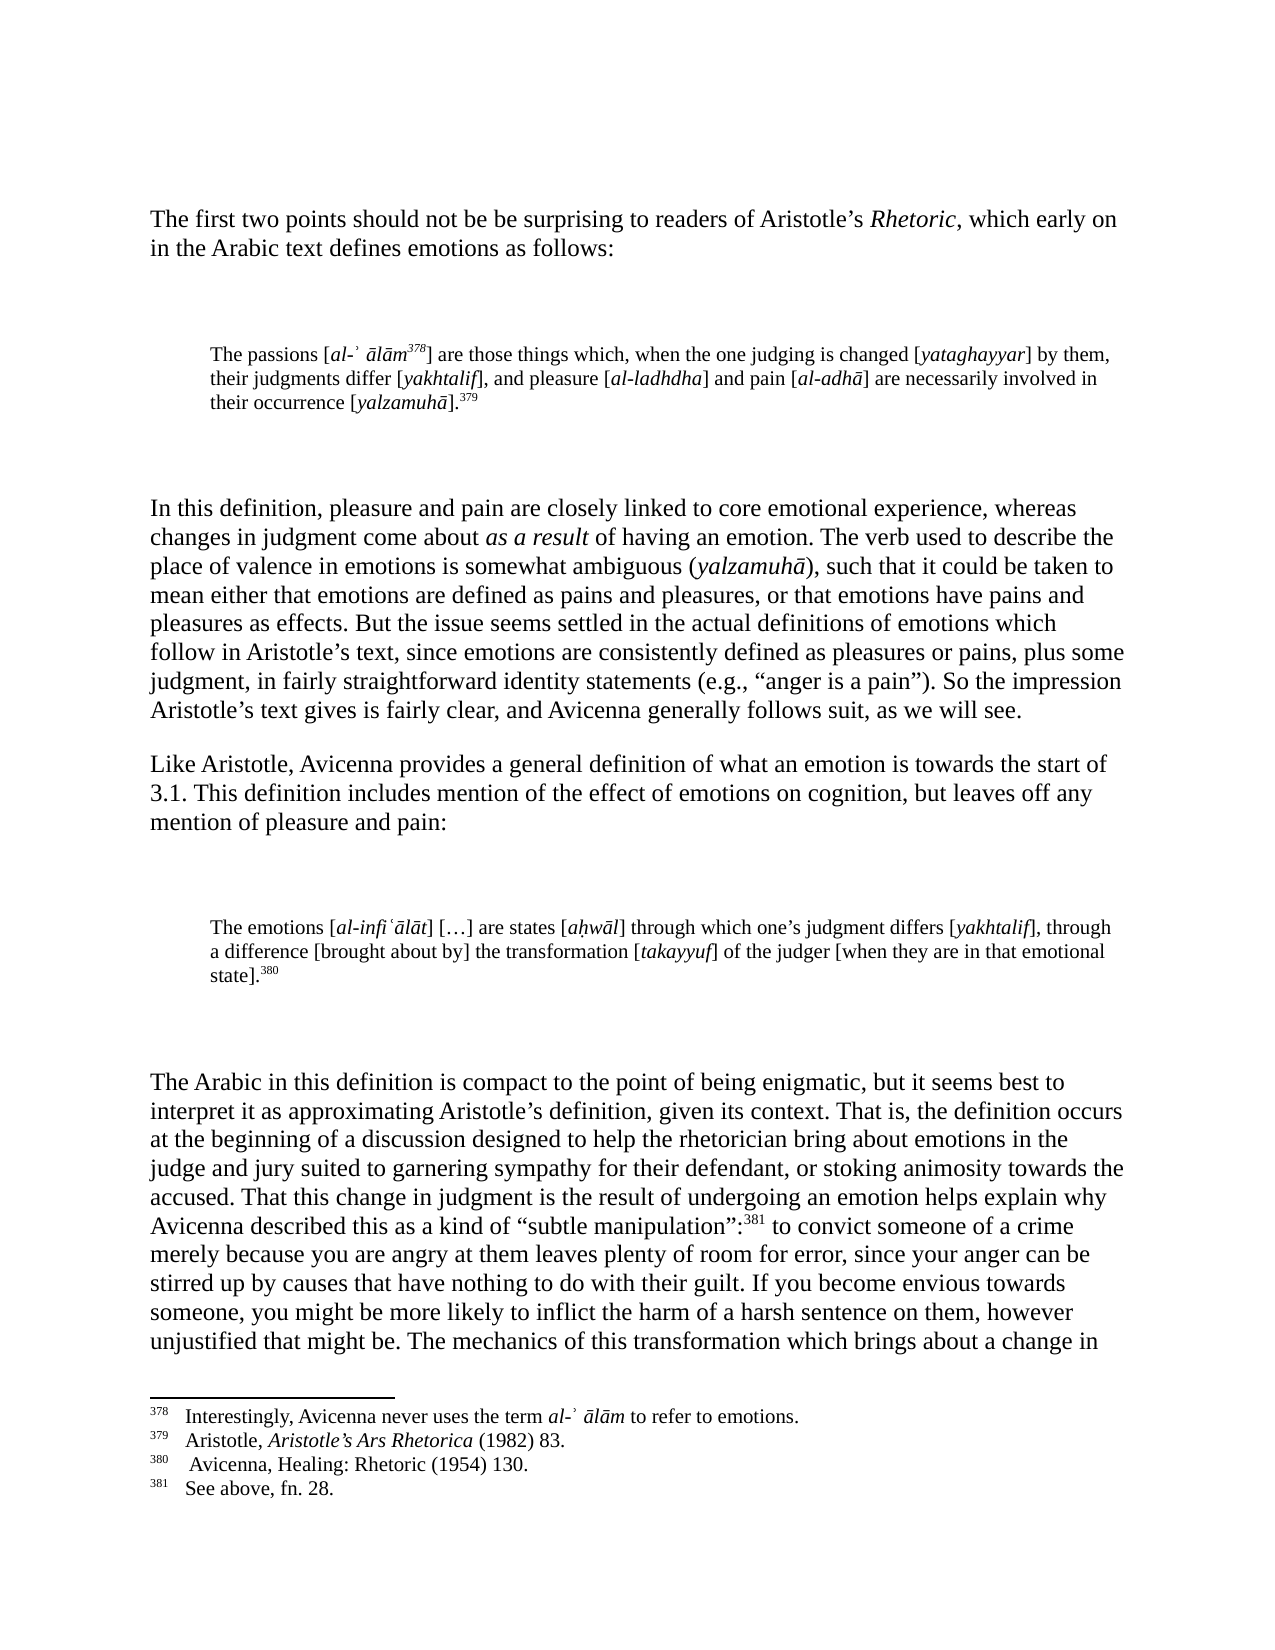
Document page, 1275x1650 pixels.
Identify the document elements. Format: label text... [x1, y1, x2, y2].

text See above, fn. 28. [150, 1476, 1125, 1500]
text The Arabic in this definition is compact to the point of being enigmatic, but it seems best to interpret it as approximating Aristotle’s definition, given its context. That is, the definition occurs at the beginning of a discussion designed to help the rhetorician bring about emotions in the judge and jury suited to garnering sympathy for their defendant, or stoking animosity towards the accused. That this change in judgment is the result of undergoing an emotion helps explain why Avicenna described this as a kind of “subtle manipulation”: to convict someone of a crime merely because you are angry at them leaves plenty of room for error, since your anger can be stirred up by causes that have nothing to do with their guilt. If you become envious towards someone, you might be more likely to inflict the harm of a harsh sentence on them, however unjustified that might be. The mechanics of this transformation which brings about a change in [150, 1067, 1125, 1354]
text In this definition, pleasure and pain are closely linked to core emotional experience, whereas changes in judgment come about as a result of having an emotion. The verb used to describe the place of valence in emotions is somewhat ambiguous (yalzamuhā), such that it could be taken to mean either that emotions are defined as pains and pleasures, or that emotions have pains and pleasures as effects. But the issue seems settled in the actual definitions of emotions which follow in Aristotle’s text, since emotions are consistently defined as pleasures or pains, plus some judgment, in fairly straightforward identity statements (e.g., “anger is a pain”). So the impression Aristotle’s text gives is fairly clear, and Avicenna generally follows suit, as we will see. [150, 493, 1125, 723]
text The first two points should not be be surprising to readers of Aristotle’s Rhetoric, which early on in the Arabic text defines emotions as follows: [150, 204, 1125, 262]
text Like Aristotle, Avicenna provides a general definition of what an emotion is towards the start of 3.1. This definition includes mention of the effect of emotions on cognition, but leaves off any mention of pleasure and pain: [150, 749, 1125, 835]
text Interestingly, Avicenna never uses the term al-ʾ ālām to refer to emotions. [150, 1404, 1125, 1428]
text Aristotle, Aristotle’s Ars Rhetorica (1982) 83. [150, 1428, 1125, 1452]
text The emotions [al-infiʿālāt] […] are states [aḥwāl] through which one’s judgment differs [yakhtalif], through a difference [brought about by] the transformation [takayyuf] of the judger [when they are in that emotional state]. [210, 915, 1125, 987]
text Avicenna, Healing: Rhetoric (1954) 130. [150, 1452, 1125, 1476]
text The passions [al-ʾ ālām] are those things which, when the one judging is changed [yataghayyar] by them, their judgments differ [yakhtalif], and pleasure [al-ladhdha] and pain [al-adhā] are necessarily involved in their occurrence [yalzamuhā]. [210, 342, 1125, 414]
